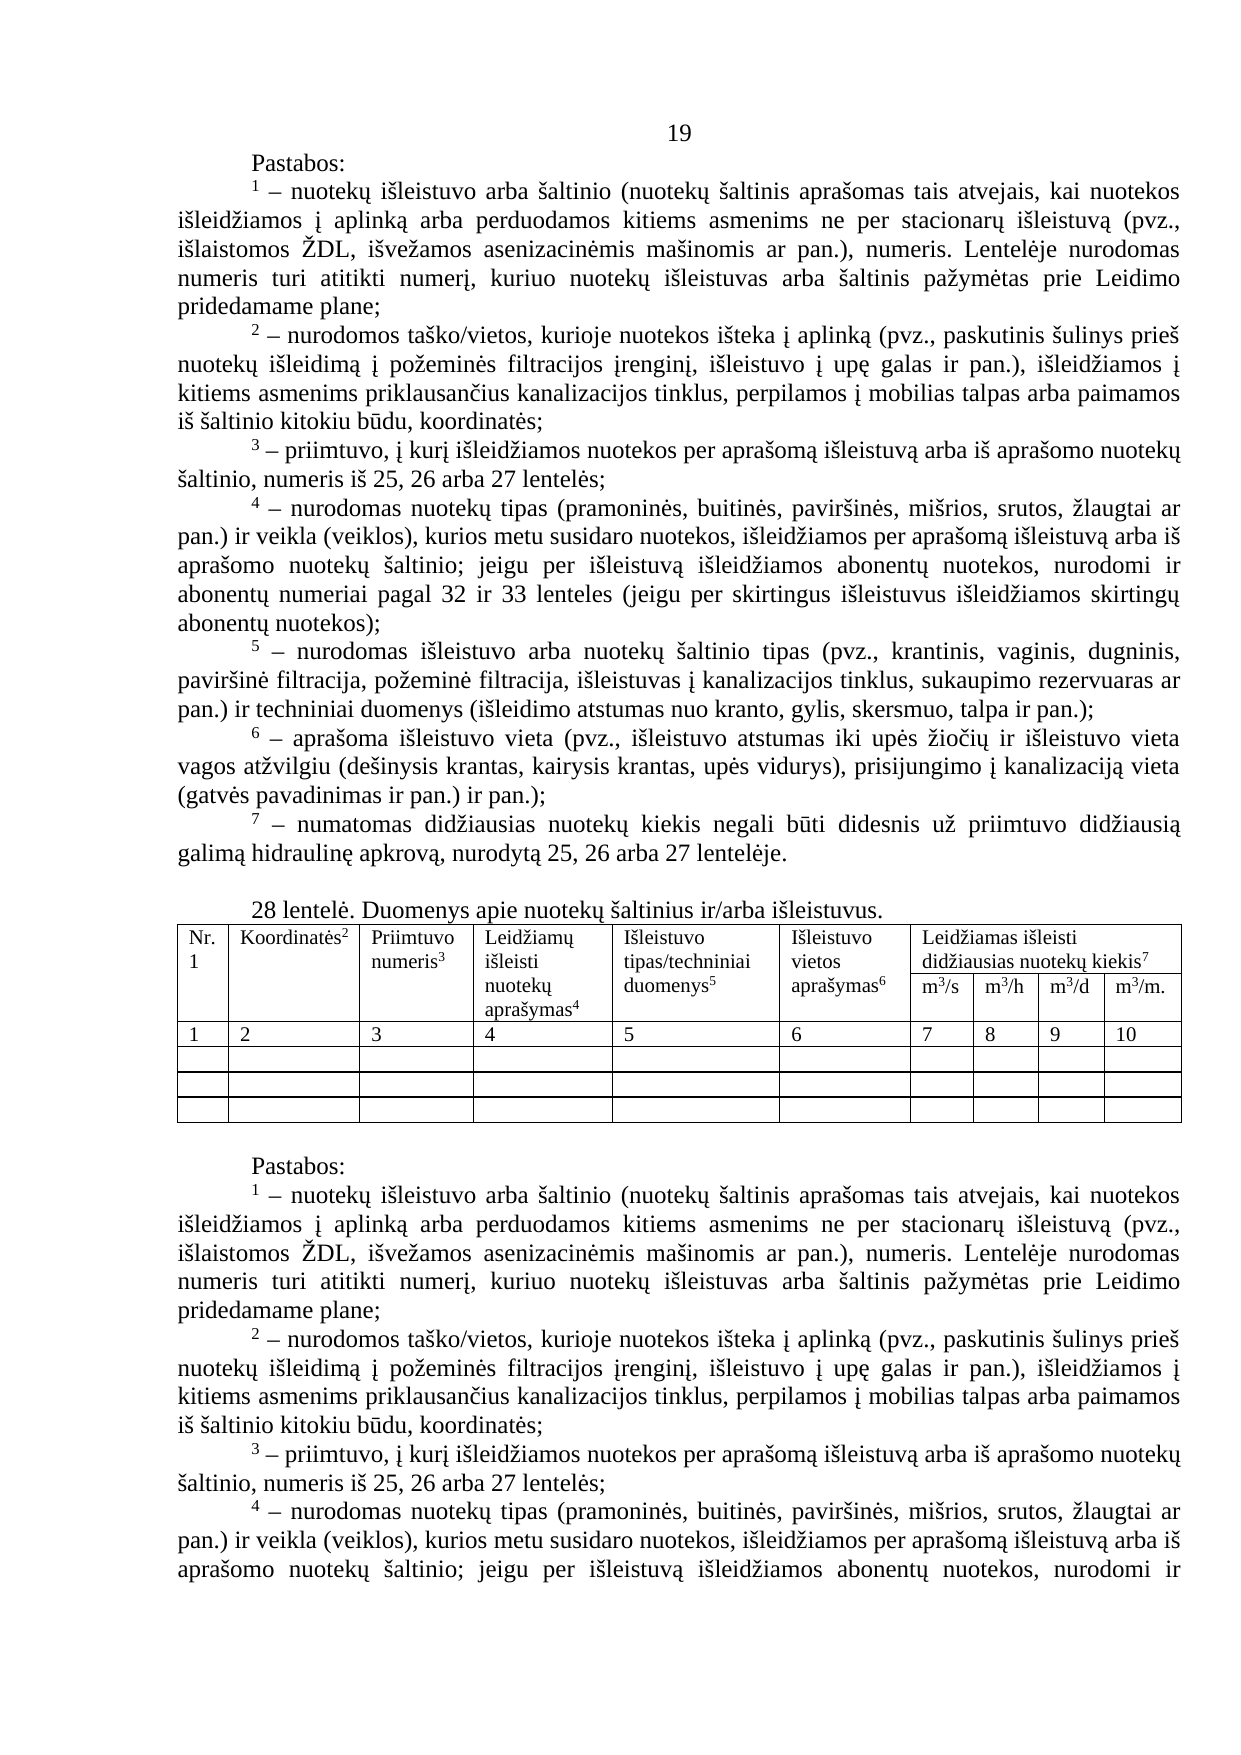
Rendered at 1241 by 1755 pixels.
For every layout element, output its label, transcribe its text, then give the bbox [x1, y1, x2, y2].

table_cell [780, 1073, 910, 1096]
text Pastabos: [177, 1151, 1181, 1180]
table_cell 5 [613, 1022, 779, 1046]
text 5 – nurodomas išleistuvo arba nuotekų šaltinio tipas (pvz., krantinis, vaginis, dugninis, paviršinė filtracija, požeminė filtracija, išleistuvas į kanalizacijos tinklus, sukaupimo rezervuaras ar pan.) ir techniniai duomenys (išleidimo atstumas nuo kranto, gylis, skersmuo, talpa ir pan.); [177, 636, 1181, 723]
table_header Išleistuvo tipas/techniniai duomenys5 [613, 925, 779, 1021]
text 1 – nuotekų išleistuvo arba šaltinio (nuotekų šaltinis aprašomas tais atvejais, kai nuotekos išleidžiamos į aplinką arba perduodamos kitiems asmenims ne per stacionarų išleistuvą (pvz., išlaistomos ŽDL, išvežamos asenizacinėmis mašinomis ar pan.), numeris. Lentelėje nurodomas numeris turi atitikti numerį, kuriuo nuotekų išleistuvas arba šaltinis pažymėtas prie Leidimo pridedamame plane; [177, 1180, 1181, 1324]
table_cell 1 [178, 1022, 228, 1046]
text 2 – nurodomos taško/vietos, kurioje nuotekos išteka į aplinką (pvz., paskutinis šulinys prieš nuotekų išleidimą į požeminės filtracijos įrenginį, išleistuvo į upę galas ir pan.), išleidžiamos į kitiems asmenims priklausančius kanalizacijos tinklus, perpilamos į mobilias talpas arba paimamos iš šaltinio kitokiu būdu, koordinatės; [177, 320, 1181, 435]
table_cell [474, 1098, 612, 1122]
table_cell [613, 1073, 779, 1096]
table_header Leidžiamų išleisti nuotekų aprašymas4 [474, 925, 612, 1021]
table_cell [360, 1098, 473, 1122]
table_cell [360, 1047, 473, 1071]
text 3 – priimtuvo, į kurį išleidžiamos nuotekos per aprašomą išleistuvą arba iš aprašomo nuotekų šaltinio, numeris iš 25, 26 arba 27 lentelės; [177, 435, 1181, 493]
text 28 lentelė. Duomenys apie nuotekų šaltinius ir/arba išleistuvus. [177, 895, 1181, 924]
table_cell [178, 1073, 228, 1096]
table_cell [1039, 1098, 1104, 1122]
table_cell [1039, 1073, 1104, 1096]
table_cell [474, 1073, 612, 1096]
table_cell [974, 1047, 1038, 1071]
table_cell [911, 1098, 973, 1122]
table_cell [613, 1047, 779, 1071]
table_cell 8 [974, 1022, 1038, 1046]
text 4 – nurodomas nuotekų tipas (pramoninės, buitinės, paviršinės, mišrios, srutos, žlaugtai ar pan.) ir veikla (veiklos), kurios metu susidaro nuotekos, išleidžiamos per aprašomą išleistuvą arba iš aprašomo nuotekų šaltinio; jeigu per išleistuvą išleidžiamos abonentų nuotekos, nurodomi ir [177, 1496, 1181, 1583]
table_cell m3/s [911, 974, 973, 1021]
table_cell [613, 1098, 779, 1122]
text 4 – nurodomas nuotekų tipas (pramoninės, buitinės, paviršinės, mišrios, srutos, žlaugtai ar pan.) ir veikla (veiklos), kurios metu susidaro nuotekos, išleidžiamos per aprašomą išleistuvą arba iš aprašomo nuotekų šaltinio; jeigu per išleistuvą išleidžiamos abonentų nuotekos, nurodomi ir abonentų numeriai pagal 32 ir 33 lenteles (jeigu per skirtingus išleistuvus išleidžiamos skirtingų abonentų nuotekos); [177, 493, 1181, 636]
text 3 – priimtuvo, į kurį išleidžiamos nuotekos per aprašomą išleistuvą arba iš aprašomo nuotekų šaltinio, numeris iš 25, 26 arba 27 lentelės; [177, 1439, 1181, 1496]
text Pastabos: [177, 148, 1181, 176]
table_cell m3/m. [1105, 974, 1181, 1021]
table_cell 3 [360, 1022, 473, 1046]
table_cell [474, 1047, 612, 1071]
table_cell [1105, 1073, 1181, 1096]
table_cell [1039, 1047, 1104, 1071]
table_cell [911, 1047, 973, 1071]
table_cell [229, 1047, 359, 1071]
table_header Koordinatės2 [229, 925, 359, 1021]
table_cell [911, 1073, 973, 1096]
table_cell [229, 1098, 359, 1122]
text 7 – numatomas didžiausias nuotekų kiekis negali būti didesnis už priimtuvo didžiausią galimą hidraulinę apkrovą, nurodytą 25, 26 arba 27 lentelėje. [177, 809, 1181, 866]
table_cell [780, 1098, 910, 1122]
table_cell 10 [1105, 1022, 1181, 1046]
table_cell m3/d [1039, 974, 1104, 1021]
text 2 – nurodomos taško/vietos, kurioje nuotekos išteka į aplinką (pvz., paskutinis šulinys prieš nuotekų išleidimą į požeminės filtracijos įrenginį, išleistuvo į upę galas ir pan.), išleidžiamos į kitiems asmenims priklausančius kanalizacijos tinklus, perpilamos į mobilias talpas arba paimamos iš šaltinio kitokiu būdu, koordinatės; [177, 1324, 1181, 1439]
table_cell [974, 1073, 1038, 1096]
table_cell [780, 1047, 910, 1071]
table_cell [360, 1073, 473, 1096]
table_cell [1105, 1098, 1181, 1122]
table_cell 6 [780, 1022, 910, 1046]
table_cell [178, 1098, 228, 1122]
table_header Nr. 1 [178, 925, 228, 1021]
table_cell 7 [911, 1022, 973, 1046]
table_cell 4 [474, 1022, 612, 1046]
table_cell [1105, 1047, 1181, 1071]
text 1 – nuotekų išleistuvo arba šaltinio (nuotekų šaltinis aprašomas tais atvejais, kai nuotekos išleidžiamos į aplinką arba perduodamos kitiems asmenims ne per stacionarų išleistuvą (pvz., išlaistomos ŽDL, išvežamos asenizacinėmis mašinomis ar pan.), numeris. Lentelėje nurodomas numeris turi atitikti numerį, kuriuo nuotekų išleistuvas arba šaltinis pažymėtas prie Leidimo pridedamame plane; [177, 176, 1181, 320]
table_cell m3/h [974, 974, 1038, 1021]
table_cell [974, 1098, 1038, 1122]
table_header Priimtuvo numeris3 [360, 925, 473, 1021]
table_cell 2 [229, 1022, 359, 1046]
table_header Leidžiamas išleisti didžiausias nuotekų kiekis7 [911, 925, 1181, 973]
table_cell [229, 1073, 359, 1096]
text 6 – aprašoma išleistuvo vieta (pvz., išleistuvo atstumas iki upės žiočių ir išleistuvo vieta vagos atžvilgiu (dešinysis krantas, kairysis krantas, upės vidurys), prisijungimo į kanalizaciją vieta (gatvės pavadinimas ir pan.) ir pan.); [177, 723, 1181, 809]
table_cell [178, 1047, 228, 1071]
table_header Išleistuvo vietos aprašymas6 [780, 925, 910, 1021]
table_cell 9 [1039, 1022, 1104, 1046]
